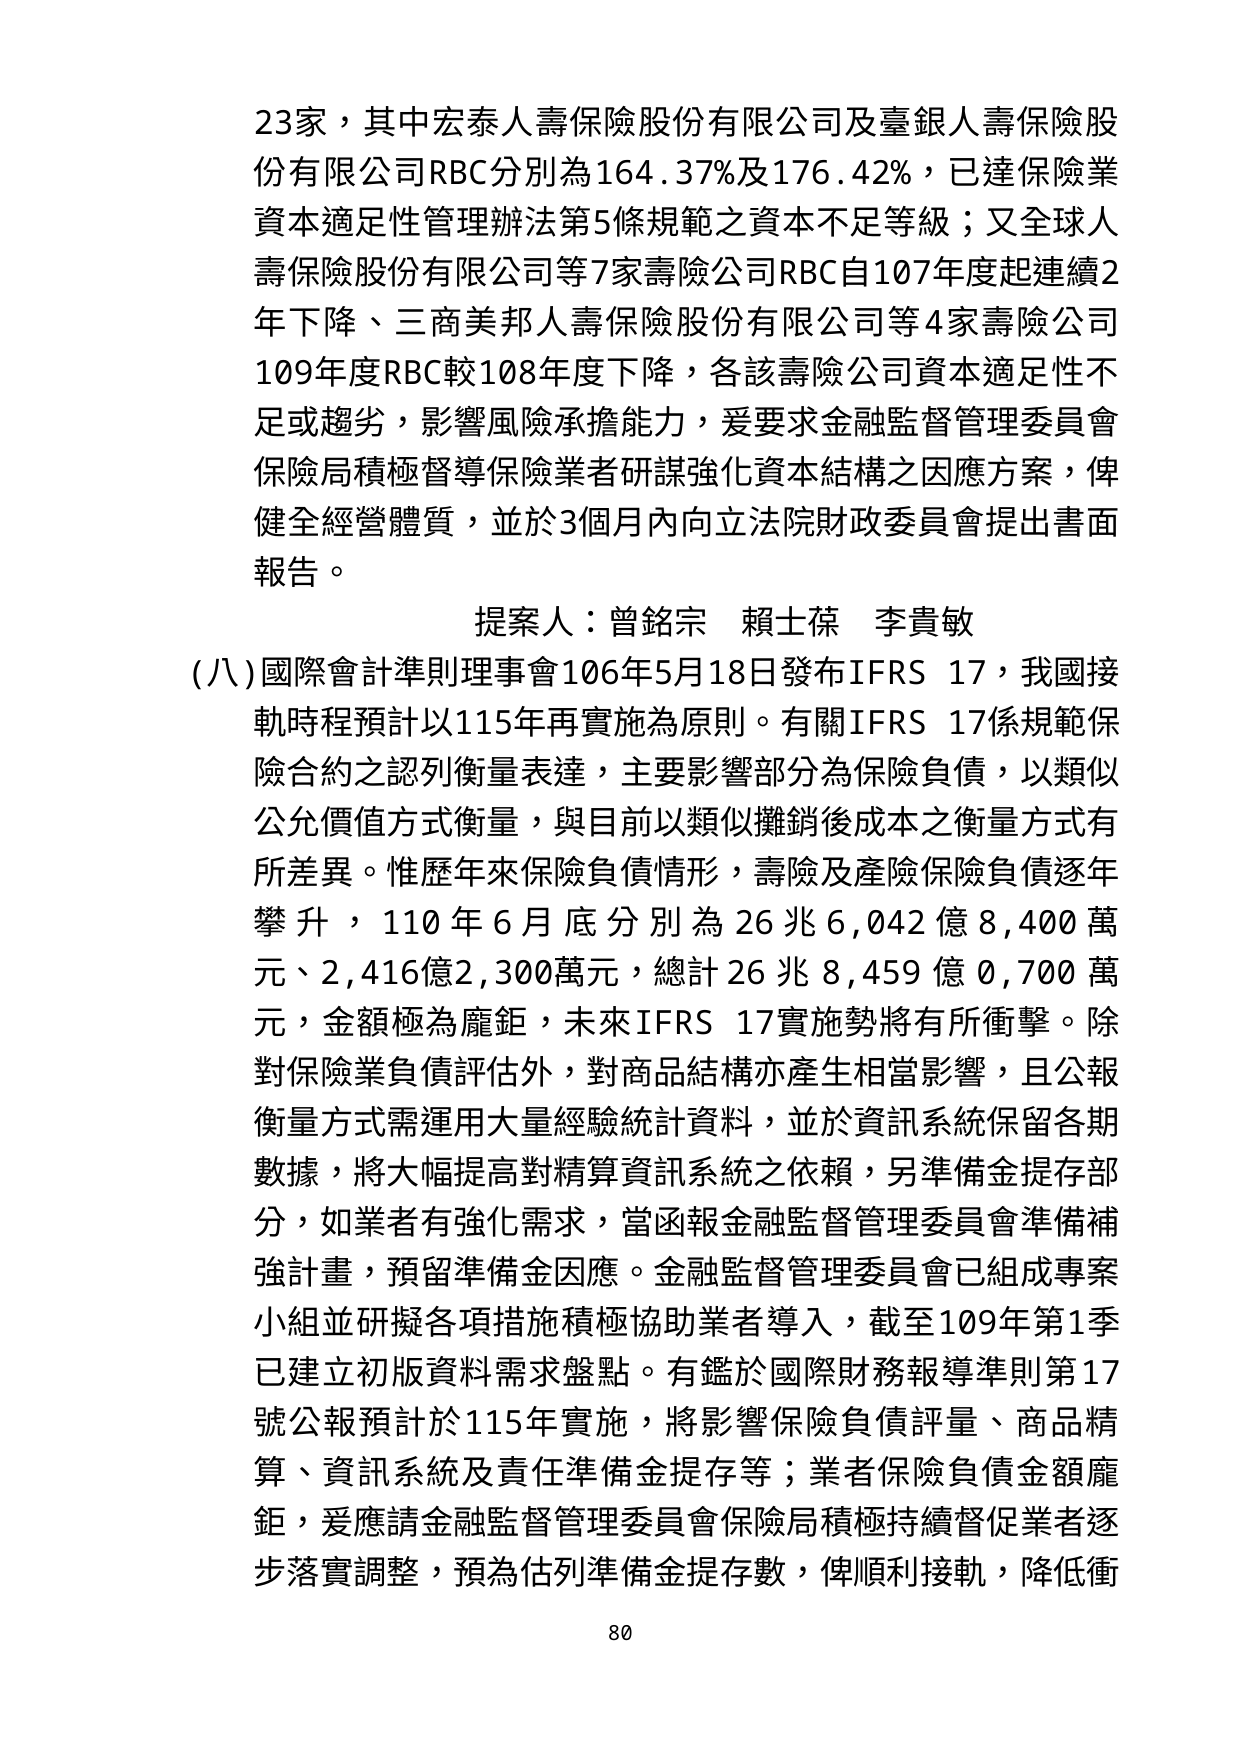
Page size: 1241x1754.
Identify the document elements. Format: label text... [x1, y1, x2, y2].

text 23家，其中宏泰人壽保險股份有限公司及臺銀人壽保險股份有限公司RBC分別為164.37%及176.42%，已達保險業資本適足性管理辦法第5條規範之資本不足等級；又全球人壽保險股份有限公司等7家壽險公司RBC自107年度起連續2年下降、三商美邦人壽保險股份有限公司等4家壽險公司109年度RBC較108年度下降，各該壽險公司資本適足性不足或趨劣，影響風險承擔能力，爰要求金融監督管理委員會保險局積極督導保險業者研謀強化資本結構之因應方案，俾健全經營體質，並於3個月內向立法院財政委員會提出書面報告。 [187, 94, 1120, 594]
text 提案人：曾銘宗 賴士葆 李貴敏 [474, 594, 1120, 644]
text (八)國際會計準則理事會106年5月18日發布IFRS 17，我國接軌時程預計以115年再實施為原則。有關IFRS 17係規範保險合約之認列衡量表達，主要影響部分為保險負債，以類似公允價值方式衡量，與目前以類似攤銷後成本之衡量方式有所差異。惟歷年來保險負債情形，壽險及產險保險負債逐年攀升，110年6月底分別為26兆6,042億8,400萬元、2,416億2,300萬元，總計 26兆8,459億0,700萬元，金額極為龐鉅，未來IFRS 17實施勢將有所衝擊。除對保險業負債評估外，對商品結構亦產生相當影響，且公報衡量方式需運用大量經驗統計資料，並於資訊系統保留各期數據，將大幅提高對精算資訊系統之依賴，另準備金提存部分，如業者有強化需求，當函報金融監督管理委員會準備補強計畫，預留準備金因應。金融監督管理委員會已組成專案小組並研擬各項措施積極協助業者導入，截至109年第1季已建立初版資料需求盤點。有鑑於國際財務報導準則第17號公報預計於115年實施，將影響保險負債評量、商品精算、資訊系統及責任準備金提存等；業者保險負債金額龐鉅，爰應請金融監督管理委員會保險局積極持續督促業者逐步落實調整，預為估列準備金提存數，俾順利接軌，降低衝 [187, 644, 1120, 1594]
